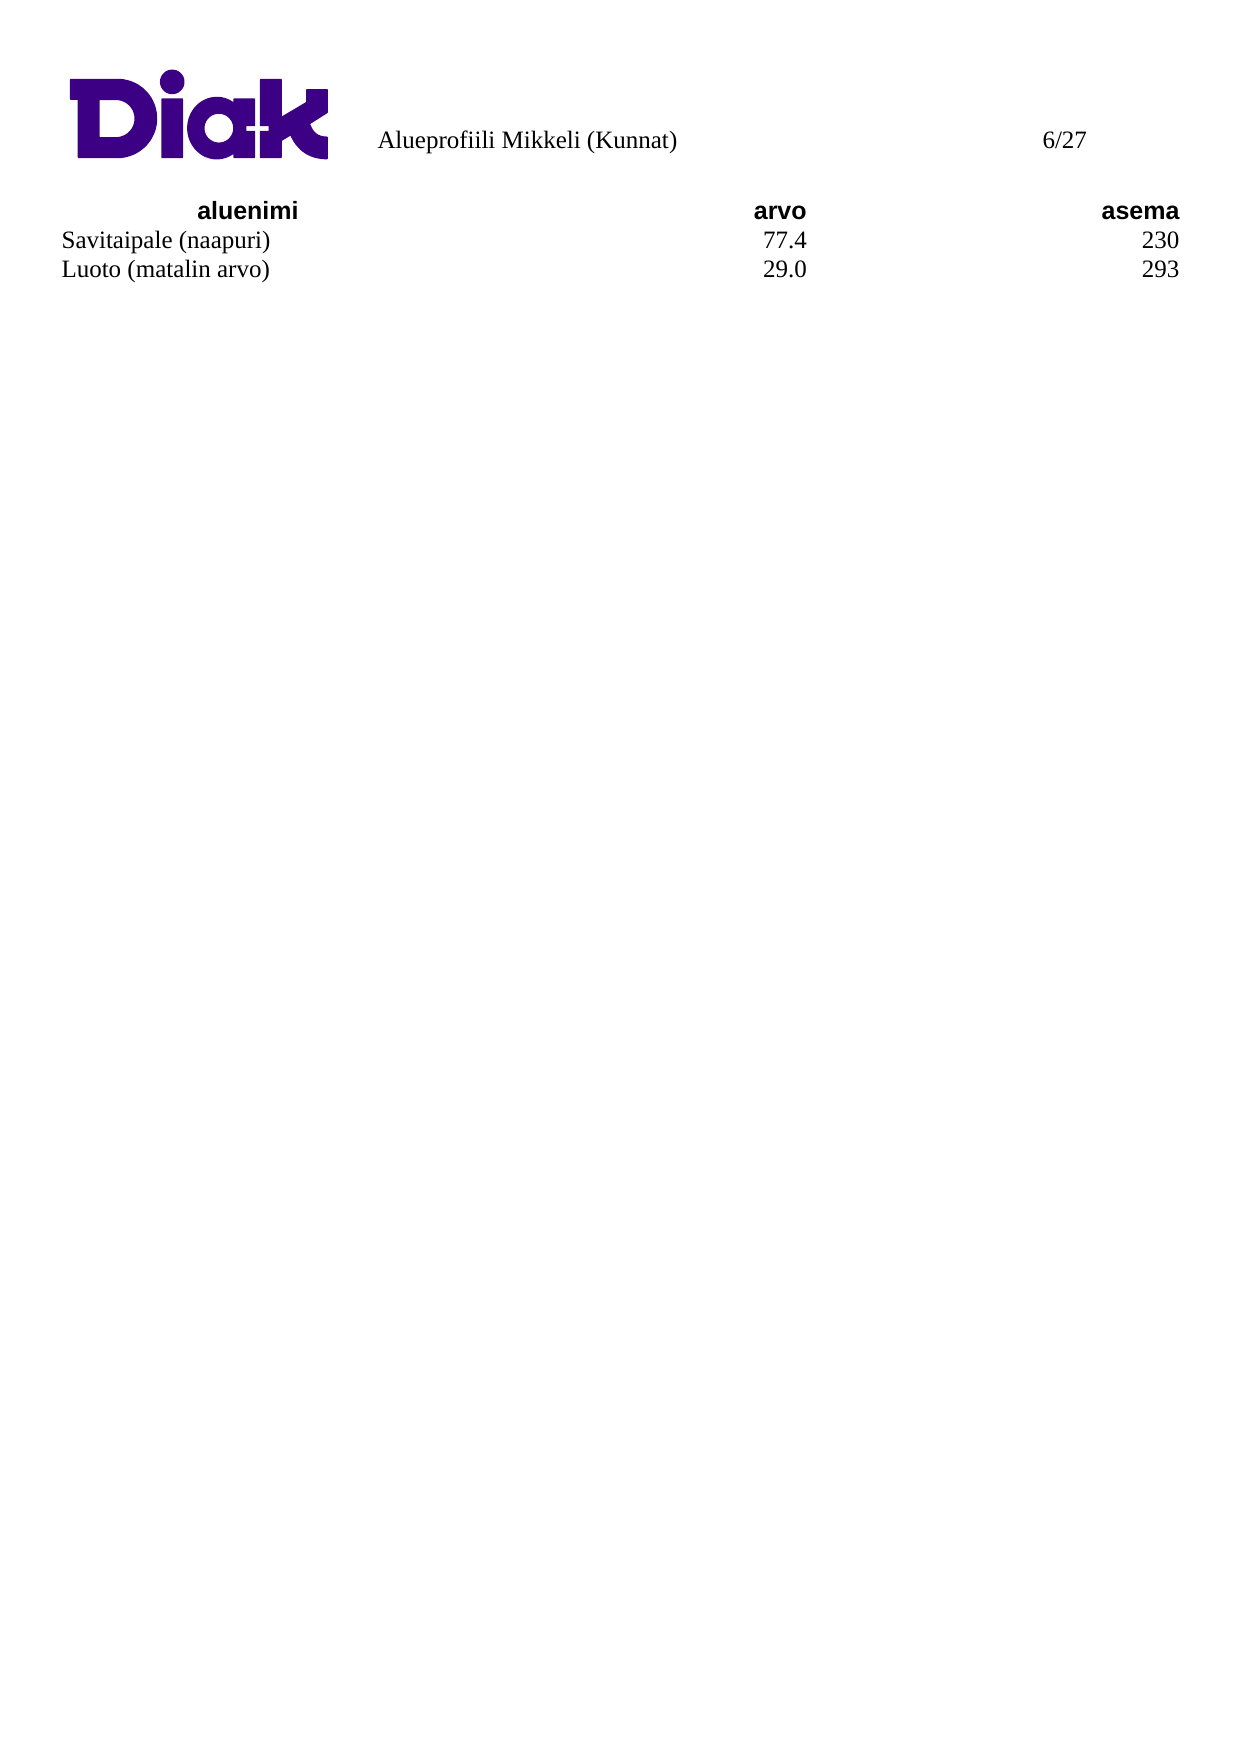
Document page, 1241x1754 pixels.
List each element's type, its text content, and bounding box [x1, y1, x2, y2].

table_cell 230 [806, 225, 1179, 254]
table_header aluenimi [61, 196, 434, 225]
table_cell 77.4 [434, 225, 806, 254]
table_header asema [806, 196, 1179, 225]
table_cell Savitaipale (naapuri) [61, 225, 434, 254]
table_cell Luoto (matalin arvo) [61, 254, 434, 282]
table_cell 293 [806, 254, 1179, 282]
table_cell 29.0 [434, 254, 806, 282]
table_header arvo [434, 196, 806, 225]
